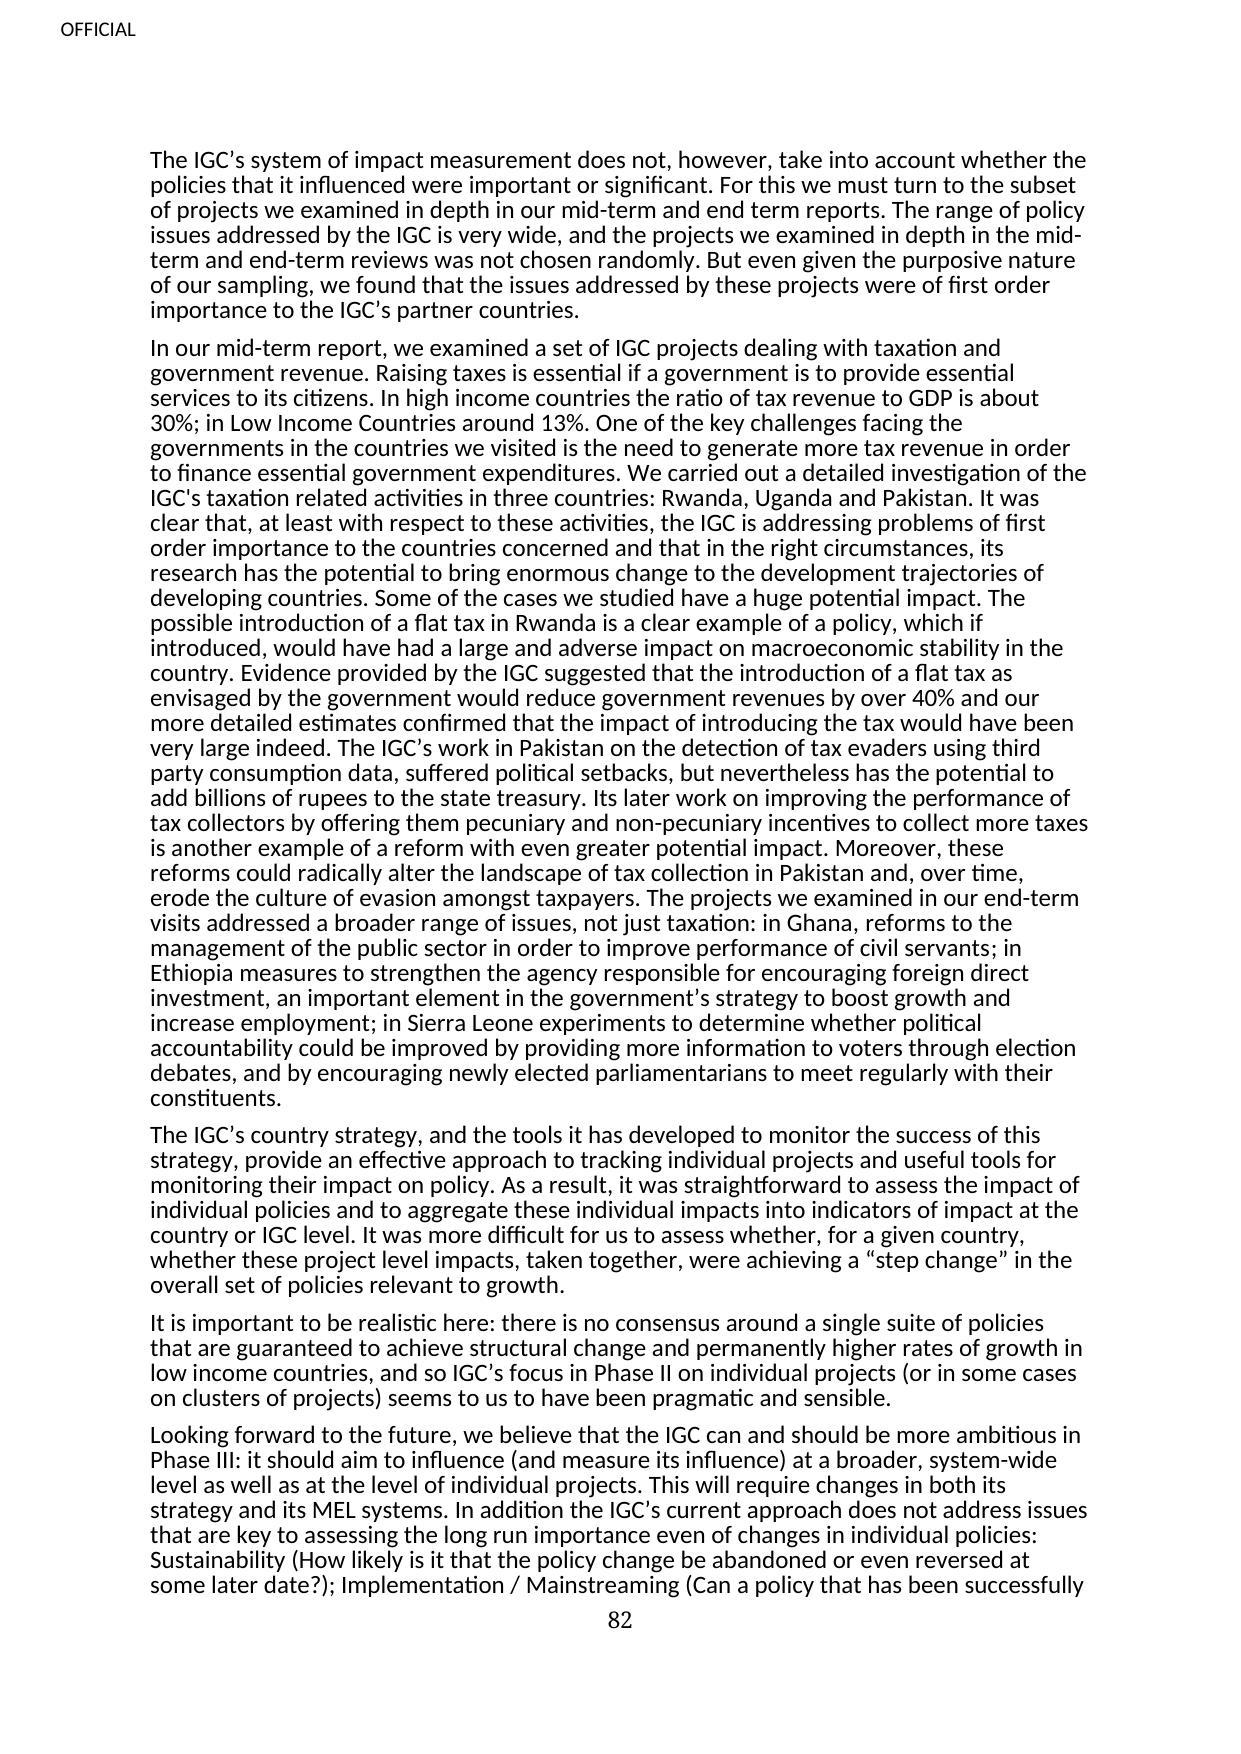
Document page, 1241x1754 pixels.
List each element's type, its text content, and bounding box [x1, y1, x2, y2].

text It is important to be realistic here: there is no consensus around a single suite of policies that are guaranteed to achieve structural change and permanently higher rates of growth in low income countries, and so IGC’s focus in Phase II on individual projects (or in some cases on clusters of projects) seems to us to have been pragmatic and sensible. [150, 1312, 1090, 1412]
text In our mid-term report, we examined a set of IGC projects dealing with taxation and government revenue. Raising taxes is essential if a government is to provide essential services to its citizens. In high income countries the ratio of tax revenue to GDP is about 30%; in Low Income Countries around 13%. One of the key challenges facing the governments in the countries we visited is the need to generate more tax revenue in order to finance essential government expenditures. We carried out a detailed investigation of the IGC's taxation related activities in three countries: Rwanda, Uganda and Pakistan. It was clear that, at least with respect to these activities, the IGC is addressing problems of first order importance to the countries concerned and that in the right circumstances, its research has the potential to bring enormous change to the development trajectories of developing countries. Some of the cases we studied have a huge potential impact. The possible introduction of a flat tax in Rwanda is a clear example of a policy, which if introduced, would have had a large and adverse impact on macroeconomic stability in the country. Evidence provided by the IGC suggested that the introduction of a flat tax as envisaged by the government would reduce government revenues by over 40% and our more detailed estimates confirmed that the impact of introducing the tax would have been very large indeed. The IGC’s work in Pakistan on the detection of tax evaders using third party consumption data, suffered political setbacks, but nevertheless has the potential to add billions of rupees to the state treasury. Its later work on improving the performance of tax collectors by offering them pecuniary and non-pecuniary incentives to collect more taxes is another example of a reform with even greater potential impact. Moreover, these reforms could radically alter the landscape of tax collection in Pakistan and, over time, erode the culture of evasion amongst taxpayers. The projects we examined in our end-term visits addressed a broader range of issues, not just taxation: in Ghana, reforms to the management of the public sector in order to improve performance of civil servants; in Ethiopia measures to strengthen the agency responsible for encouraging foreign direct investment, an important element in the government’s strategy to boost growth and increase employment; in Sierra Leone experiments to determine whether political accountability could be improved by providing more information to voters through election debates, and by encouraging newly elected parliamentarians to meet regularly with their constituents. [150, 337, 1090, 1112]
text The IGC’s country strategy, and the tools it has developed to monitor the success of this strategy, provide an effective approach to tracking individual projects and useful tools for monitoring their impact on policy. As a result, it was straightforward to assess the impact of individual policies and to aggregate these individual impacts into indicators of impact at the country or IGC level. It was more difficult for us to assess whether, for a given country, whether these project level impacts, taken together, were achieving a “step change” in the overall set of policies relevant to growth. [150, 1125, 1090, 1300]
text Looking forward to the future, we believe that the IGC can and should be more ambitious in Phase III: it should aim to influence (and measure its influence) at a broader, system-wide level as well as at the level of individual projects. This will require changes in both its strategy and its MEL systems. In addition the IGC’s current approach does not address issues that are key to assessing the long run importance even of changes in individual policies: Sustainability (How likely is it that the policy change be abandoned or even reversed at some later date?); Implementation / Mainstreaming (Can a policy that has been successfully [150, 1425, 1090, 1600]
text The IGC’s system of impact measurement does not, however, take into account whether the policies that it influenced were important or significant. For this we must turn to the subset of projects we examined in depth in our mid-term and end term reports. The range of policy issues addressed by the IGC is very wide, and the projects we examined in depth in the mid-term and end-term reviews was not chosen randomly. But even given the purposive nature of our sampling, we found that the issues addressed by these projects were of first order importance to the IGC’s partner countries. [150, 150, 1090, 325]
